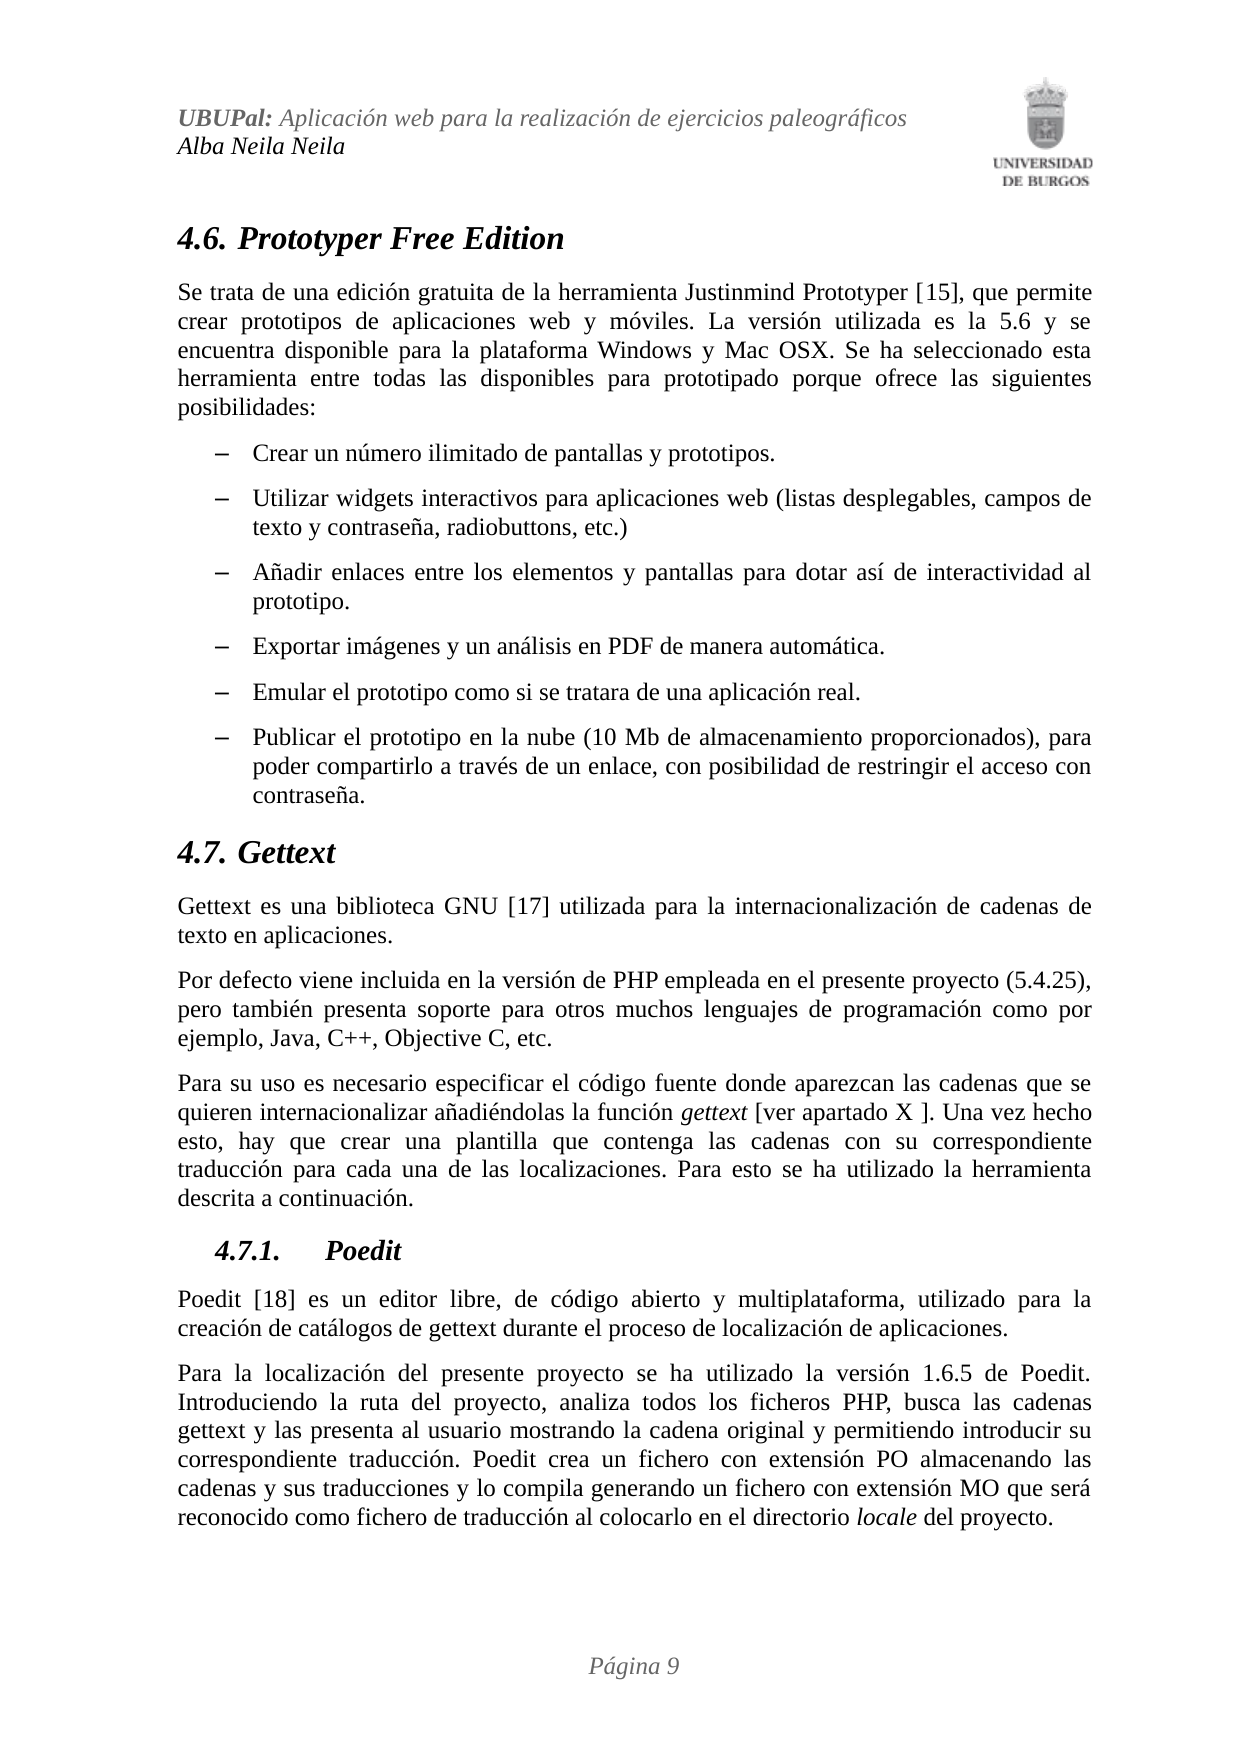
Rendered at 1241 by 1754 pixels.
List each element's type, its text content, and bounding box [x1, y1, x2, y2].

list Publicar el prototipo en la nube (10 Mb de almacenamiento proporcionados), para poder compartirlo a través de un enlace, con posibilidad de restringir el acceso con contraseña. [215, 722, 1092, 808]
text Para su uso es necesario especificar el código fuente donde aparezcan las cadenas que se quieren internacionalizar añadiéndolas la función gettext [ver apartado X ]. Una vez hecho esto, hay que crear una plantilla que contenga las cadenas con su correspondiente traducción para cada una de las localizaciones. Para esto se ha utilizado la herramienta descrita a continuación. [177, 1068, 1092, 1212]
list Utilizar widgets interactivos para aplicaciones web (listas desplegables, campos de texto y contraseña, radiobuttons, etc.) [215, 483, 1092, 541]
subtitle Gettext [177, 832, 1092, 871]
text Por defecto viene incluida en la versión de PHP empleada en el presente proyecto (5.4.25), pero también presenta soporte para otros muchos lenguajes de programación como por ejemplo, Java, C++, Objective C, etc. [177, 965, 1092, 1052]
list Emular el prototipo como si se tratara de una aplicación real. [215, 677, 1092, 706]
list Crear un número ilimitado de pantallas y prototipos. [215, 438, 1092, 466]
list Exportar imágenes y un análisis en PDF de manera automática. [215, 631, 1092, 660]
text Poedit [18] es un editor libre, de código abierto y multiplataforma, utilizado para la creación de catálogos de gettext durante el proceso de localización de aplicaciones. [177, 1284, 1092, 1341]
text Para la localización del presente proyecto se ha utilizado la versión 1.6.5 de Poedit. Introduciendo la ruta del proyecto, analiza todos los ficheros PHP, busca las cadenas gettext y las presenta al usuario mostrando la cadena original y permitiendo introducir su correspondiente traducción. Poedit crea un fichero con extensión PO almacenando las cadenas y sus traducciones y lo compila generando un fichero con extensión MO que será reconocido como fichero de traducción al colocarlo en el directorio locale del proyecto. [177, 1358, 1092, 1531]
picture [993, 77, 1093, 186]
subtitle Poedit [215, 1233, 1092, 1266]
list Añadir enlaces entre los elementos y pantallas para dotar así de interactividad al prototipo. [215, 557, 1092, 615]
text Se trata de una edición gratuita de la herramienta Justinmind Prototyper [15], que permite crear prototipos de aplicaciones web y móviles. La versión utilizada es la 5.6 y se encuentra disponible para la plataforma Windows y Mac OSX. Se ha seleccionado esta herramienta entre todas las disponibles para prototipado porque ofrece las siguientes posibilidades: [177, 277, 1092, 421]
subtitle Prototyper Free Edition [177, 218, 1092, 257]
text Gettext es una biblioteca GNU [17] utilizada para la internacionalización de cadenas de texto en aplicaciones. [177, 891, 1092, 949]
